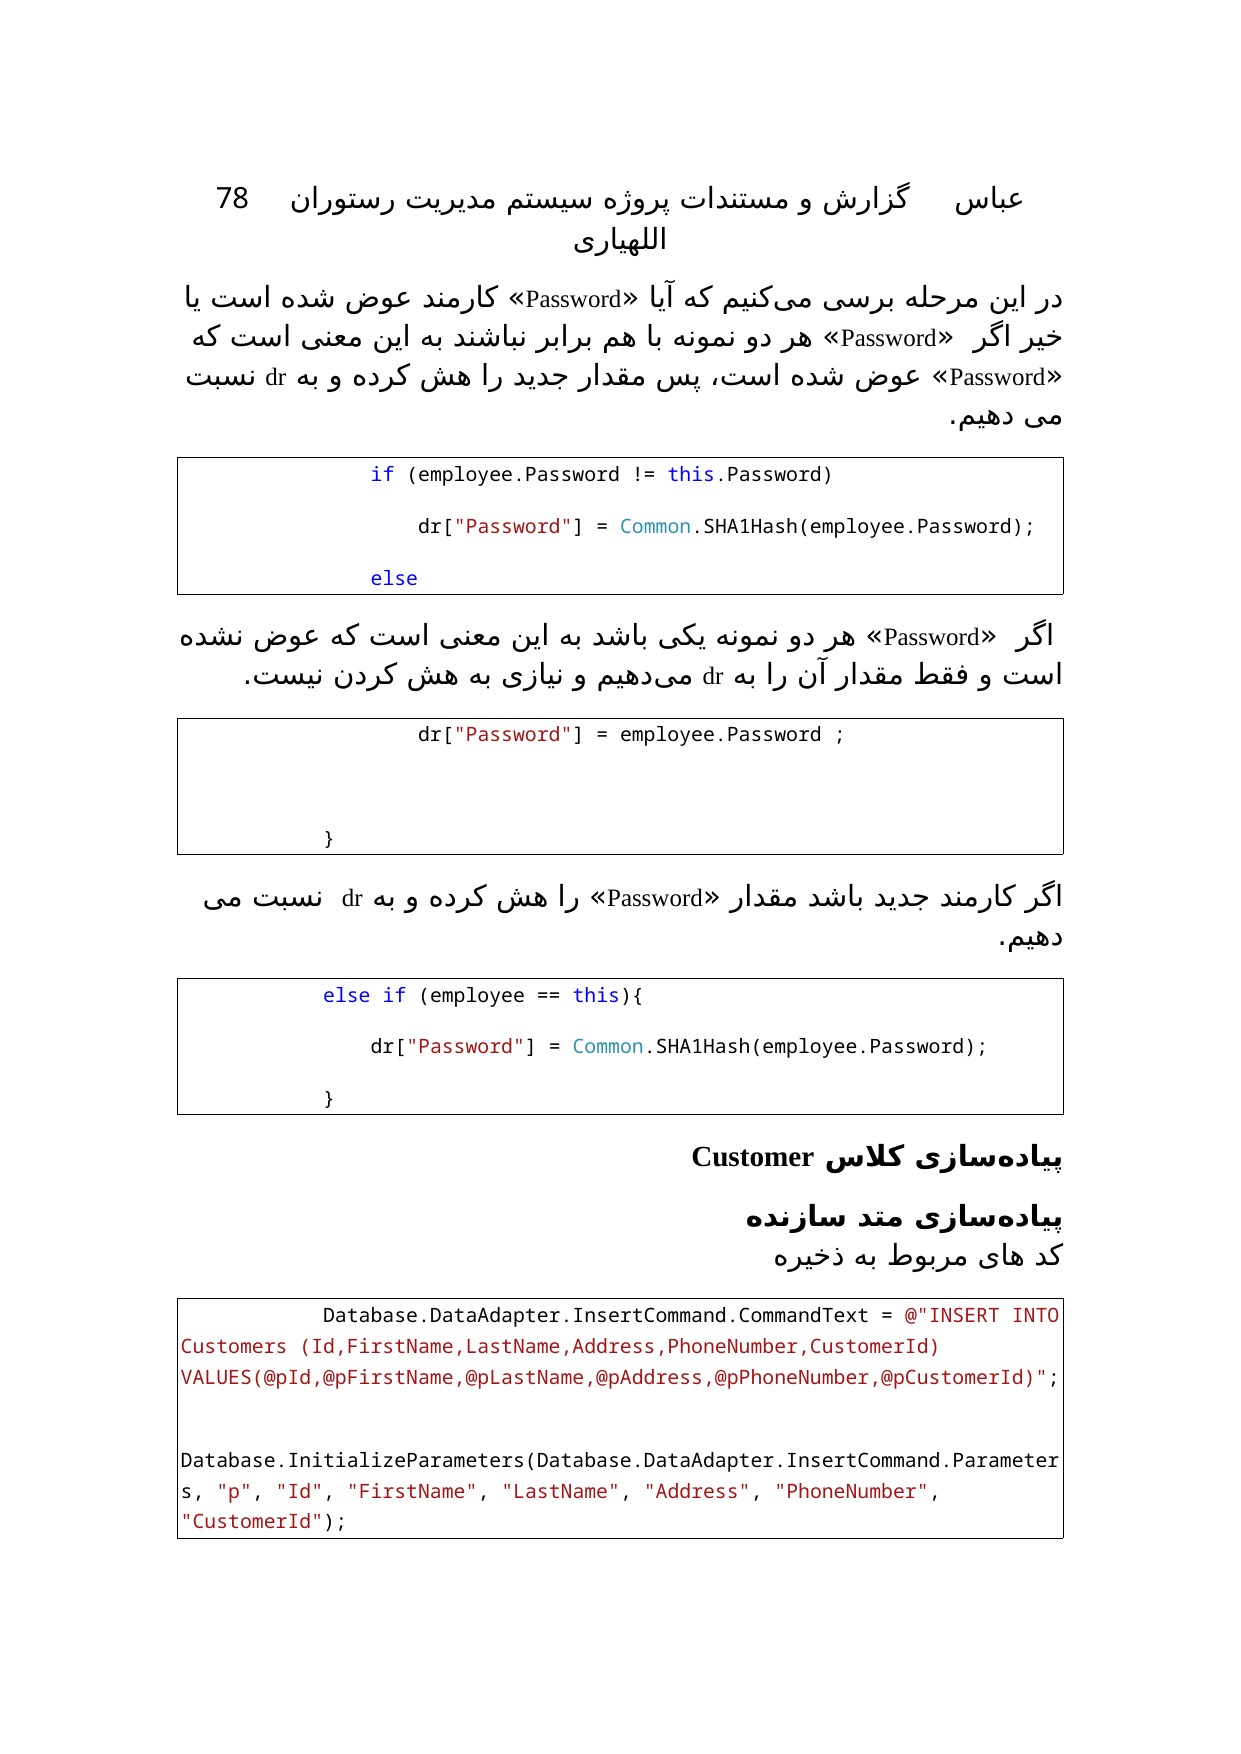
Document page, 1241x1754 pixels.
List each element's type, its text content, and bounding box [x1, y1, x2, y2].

text else [178, 561, 1063, 594]
text else if (employee == this){ [178, 979, 1063, 1008]
text dr["Password"] = employee.Password ; [178, 719, 1063, 748]
text if (employee.Password != this.Password) [178, 458, 1063, 487]
text اگر کارمند جدید باشد مقدار «Password» را هش کرده و به dr نسبت می دهیم. [177, 879, 1063, 952]
text Database.InitializeParameters(Database.DataAdapter.InsertCommand.Parameters, "p", "Id", "FirstName", "LastName", "Address", "PhoneNumber", "CustomerId"); [178, 1412, 1063, 1538]
subtitle پیاده‌سازی متد سازنده [177, 1199, 1063, 1233]
text Database.DataAdapter.InsertCommand.CommandText = @"INSERT INTO Customers (Id,FirstName,LastName,Address,PhoneNumber,CustomerId) VALUES(@pId,@pFirstName,@pLastName,@pAddress,@pPhoneNumber,@pCustomerId)"; [178, 1299, 1063, 1390]
text } [178, 1081, 1063, 1114]
text dr["Password"] = Common.SHA1Hash(employee.Password); [178, 509, 1063, 539]
text در این مرحله برسی می‌کنیم که آیا «Password» کارمند عوض شده است یا خیر اگر «Password» هر دو نمونه با هم برابر نباشند به این معنی است که «Password» عوض شده است، پس مقدار جدید را هش کرده و به dr نسبت می دهیم. [177, 281, 1063, 431]
text اگر «Password» هر دو نمونه یکی باشد به این معنی است که عوض نشده است و فقط مقدار آن را به dr می‌دهیم و نیازی به هش کردن نیست. [177, 619, 1063, 692]
text کد های مربوط به ذخیره [177, 1238, 1063, 1272]
text } [178, 821, 1063, 854]
subtitle پیاده‌سازی کلاس Customer [177, 1139, 1063, 1173]
text dr["Password"] = Common.SHA1Hash(employee.Password); [178, 1029, 1063, 1060]
